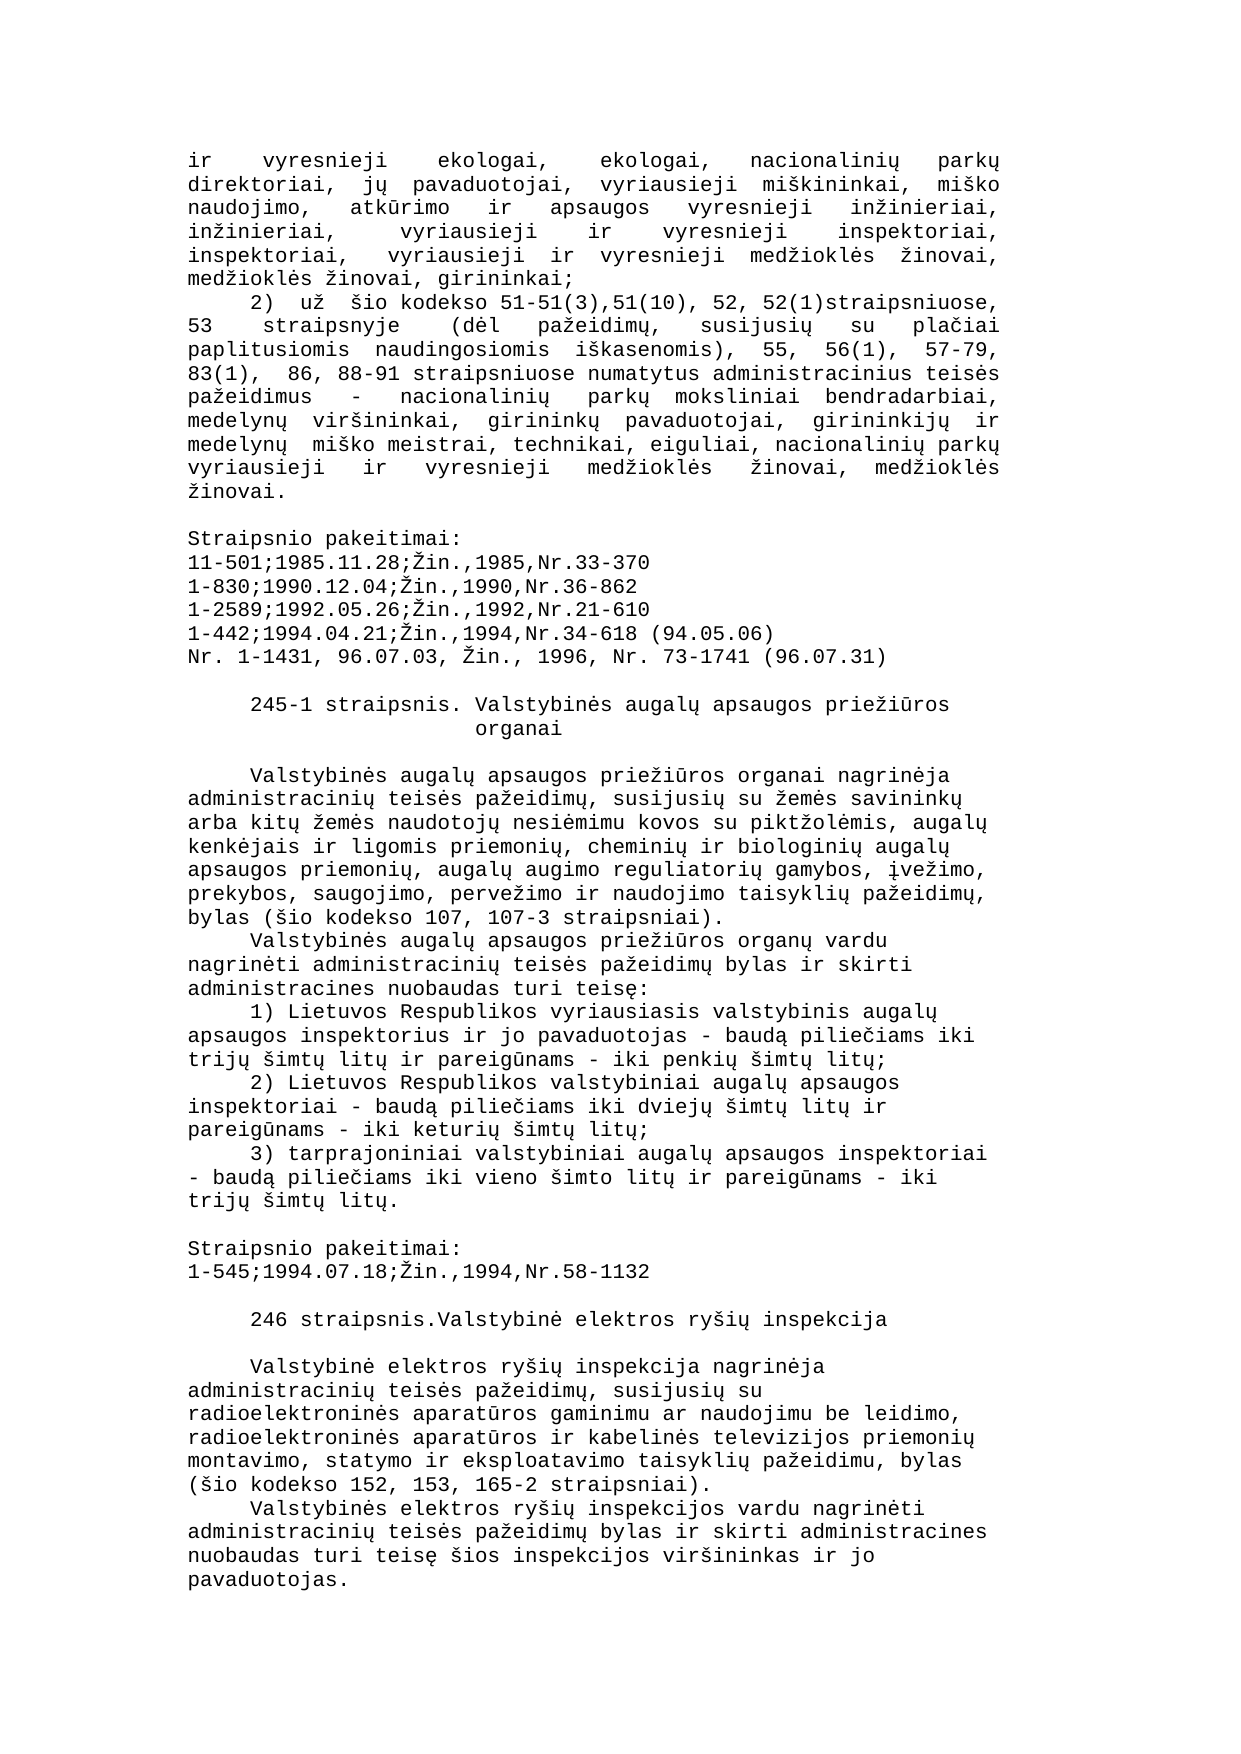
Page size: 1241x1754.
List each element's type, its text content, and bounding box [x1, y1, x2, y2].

text radioelektroninės aparatūros gaminimu ar naudojimu be leidimo, [187, 1403, 1053, 1427]
text Valstybinės augalų apsaugos priežiūros organų vardu [187, 930, 1053, 954]
text nagrinėti administracinių teisės pažeidimų bylas ir skirti [187, 954, 1053, 978]
text inžinieriai, vyriausieji ir vyresnieji inspektoriai, [187, 221, 1053, 244]
text Nr. 1-1431, 96.07.03, Žin., 1996, Nr. 73-1741 (96.07.31) [187, 647, 1053, 670]
text 2) Lietuvos Respublikos valstybiniai augalų apsaugos [187, 1072, 1053, 1096]
text montavimo, statymo ir eksploatavimo taisyklių pažeidimu, bylas [187, 1451, 1053, 1474]
text bylas (šio kodekso 107, 107-3 straipsniai). [187, 907, 1053, 930]
text pavaduotojas. [187, 1569, 1053, 1592]
text Valstybinės augalų apsaugos priežiūros organai nagrinėja [187, 765, 1053, 788]
text Straipsnio pakeitimai: [187, 1238, 1053, 1261]
text inspektoriai - baudą piliečiams iki dviejų šimtų litų ir [187, 1096, 1053, 1119]
text apsaugos inspektorius ir jo pavaduotojas - baudą piliečiams iki [187, 1025, 1053, 1048]
text paplitusiomis naudingosiomis iškasenomis), 55, 56(1), 57-79, [187, 339, 1053, 363]
text administracinių teisės pažeidimų bylas ir skirti administracines [187, 1521, 1053, 1545]
text trijų šimtų litų. [187, 1190, 1053, 1214]
text nuobaudas turi teisę šios inspekcijos viršininkas ir jo [187, 1545, 1053, 1569]
text pareigūnams - iki keturių šimtų litų; [187, 1119, 1053, 1143]
text (šio kodekso 152, 153, 165-2 straipsniai). [187, 1474, 1053, 1498]
text 83(1), 86, 88-91 straipsniuose numatytus administracinius teisės [187, 363, 1053, 386]
text 53 straipsnyje (dėl pažeidimų, susijusių su plačiai [187, 316, 1053, 339]
text medelynų viršininkai, girininkų pavaduotojai, girininkijų ir [187, 410, 1053, 434]
text organai [187, 717, 1053, 741]
text 3) tarprajoniniai valstybiniai augalų apsaugos inspektoriai [187, 1143, 1053, 1167]
text 246 straipsnis.Valstybinė elektros ryšių inspekcija [187, 1309, 1053, 1332]
text 1-2589;1992.05.26;Žin.,1992,Nr.21-610 [187, 599, 1053, 623]
text prekybos, saugojimo, pervežimo ir naudojimo taisyklių pažeidimų, [187, 883, 1053, 907]
text naudojimo, atkūrimo ir apsaugos vyresnieji inžinieriai, [187, 197, 1053, 221]
text trijų šimtų litų ir pareigūnams - iki penkių šimtų litų; [187, 1048, 1053, 1072]
text inspektoriai, vyriausieji ir vyresnieji medžioklės žinovai, [187, 244, 1053, 268]
text Valstybinė elektros ryšių inspekcija nagrinėja [187, 1356, 1053, 1379]
text 1) Lietuvos Respublikos vyriausiasis valstybinis augalų [187, 1001, 1053, 1025]
text apsaugos priemonių, augalų augimo reguliatorių gamybos, įvežimo, [187, 859, 1053, 883]
text arba kitų žemės naudotojų nesiėmimu kovos su piktžolėmis, augalų [187, 812, 1053, 836]
text 2) už šio kodekso 51-51(3),51(10), 52, 52(1)straipsniuose, [187, 292, 1053, 316]
text administracines nuobaudas turi teisę: [187, 978, 1053, 1001]
text medelynų miško meistrai, technikai, eiguliai, nacionalinių parkų [187, 434, 1053, 457]
text žinovai. [187, 481, 1053, 505]
text 1-545;1994.07.18;Žin.,1994,Nr.58-1132 [187, 1261, 1053, 1285]
text 245-1 straipsnis. Valstybinės augalų apsaugos priežiūros [187, 694, 1053, 717]
text medžioklės žinovai, girininkai; [187, 268, 1053, 292]
text Valstybinės elektros ryšių inspekcijos vardu nagrinėti [187, 1498, 1053, 1521]
text Straipsnio pakeitimai: [187, 528, 1053, 552]
text administracinių teisės pažeidimų, susijusių su žemės savininkų [187, 788, 1053, 812]
text kenkėjais ir ligomis priemonių, cheminių ir biologinių augalų [187, 836, 1053, 859]
text administracinių teisės pažeidimų, susijusių su [187, 1379, 1053, 1403]
text ir vyresnieji ekologai, ekologai, nacionalinių parkų [187, 150, 1053, 174]
text 11-501;1985.11.28;Žin.,1985,Nr.33-370 [187, 552, 1053, 576]
text 1-830;1990.12.04;Žin.,1990,Nr.36-862 [187, 576, 1053, 599]
text radioelektroninės aparatūros ir kabelinės televizijos priemonių [187, 1427, 1053, 1451]
text direktoriai, jų pavaduotojai, vyriausieji miškininkai, miško [187, 174, 1053, 197]
text pažeidimus - nacionalinių parkų moksliniai bendradarbiai, [187, 386, 1053, 410]
text - baudą piliečiams iki vieno šimto litų ir pareigūnams - iki [187, 1167, 1053, 1190]
text 1-442;1994.04.21;Žin.,1994,Nr.34-618 (94.05.06) [187, 623, 1053, 647]
text vyriausieji ir vyresnieji medžioklės žinovai, medžioklės [187, 457, 1053, 481]
